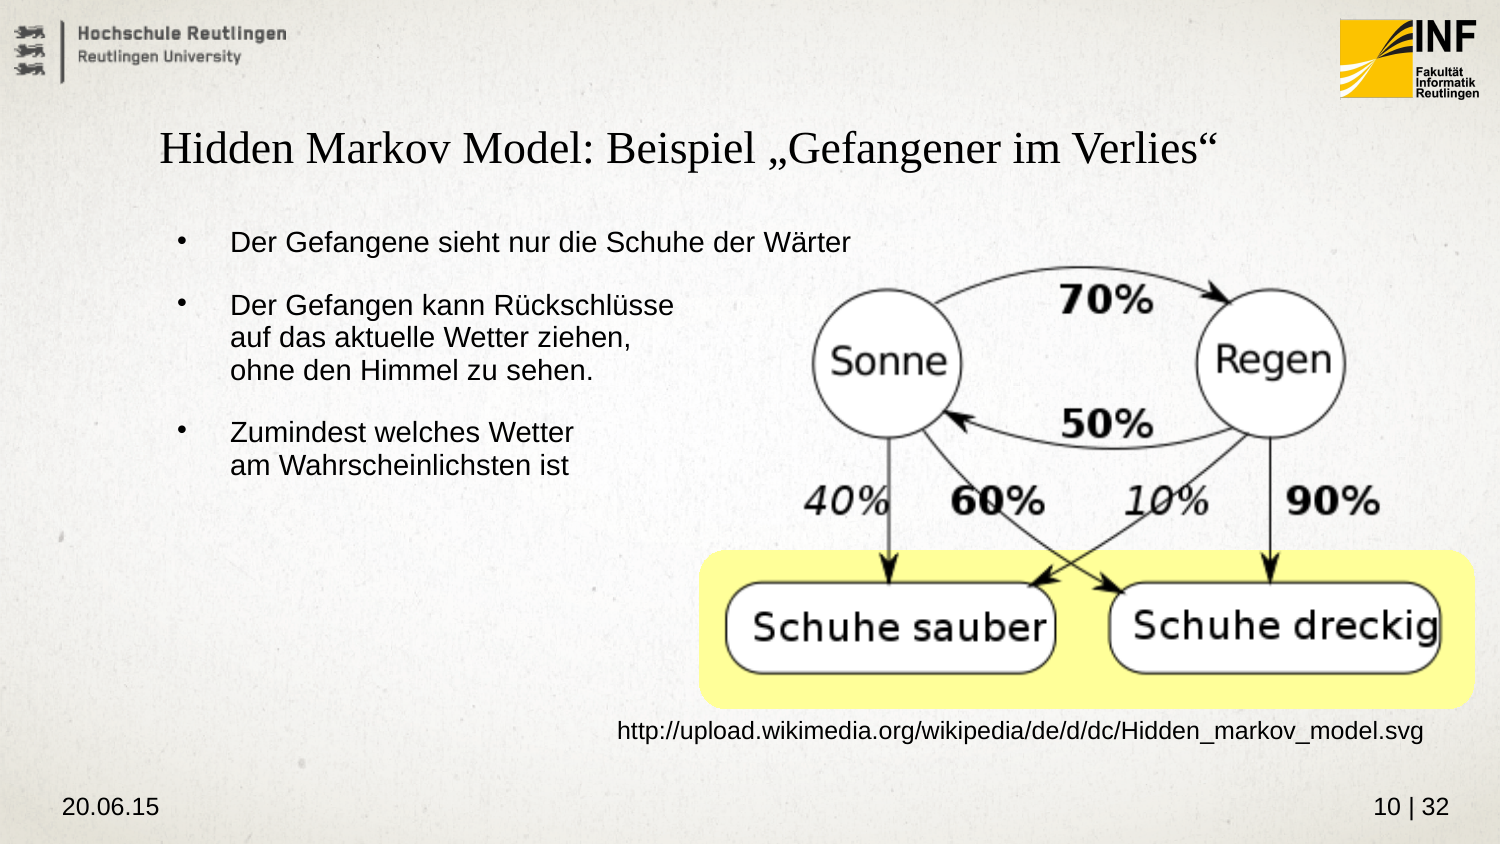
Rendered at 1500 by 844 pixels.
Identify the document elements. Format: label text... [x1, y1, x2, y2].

picture [0, 0, 1500, 844]
title Hidden Markov Model: Beispiel „Gefangener im Verlies“ [159, 106, 1341, 188]
list Der Gefangene sieht nur die Schuhe der Wärter Der Gefangen kann Rückschlüsse auf das aktuelle Wetter ziehen, ohne den Himmel zu sehen. Zumindest welches Wetter am Wahrscheinlichsten ist [159, 224, 1341, 732]
text_box http://upload.wikimedia.org/wikipedia/de/d/dc/Hidden_markov_model.svg [602, 708, 1460, 754]
text_box [699, 550, 1475, 709]
